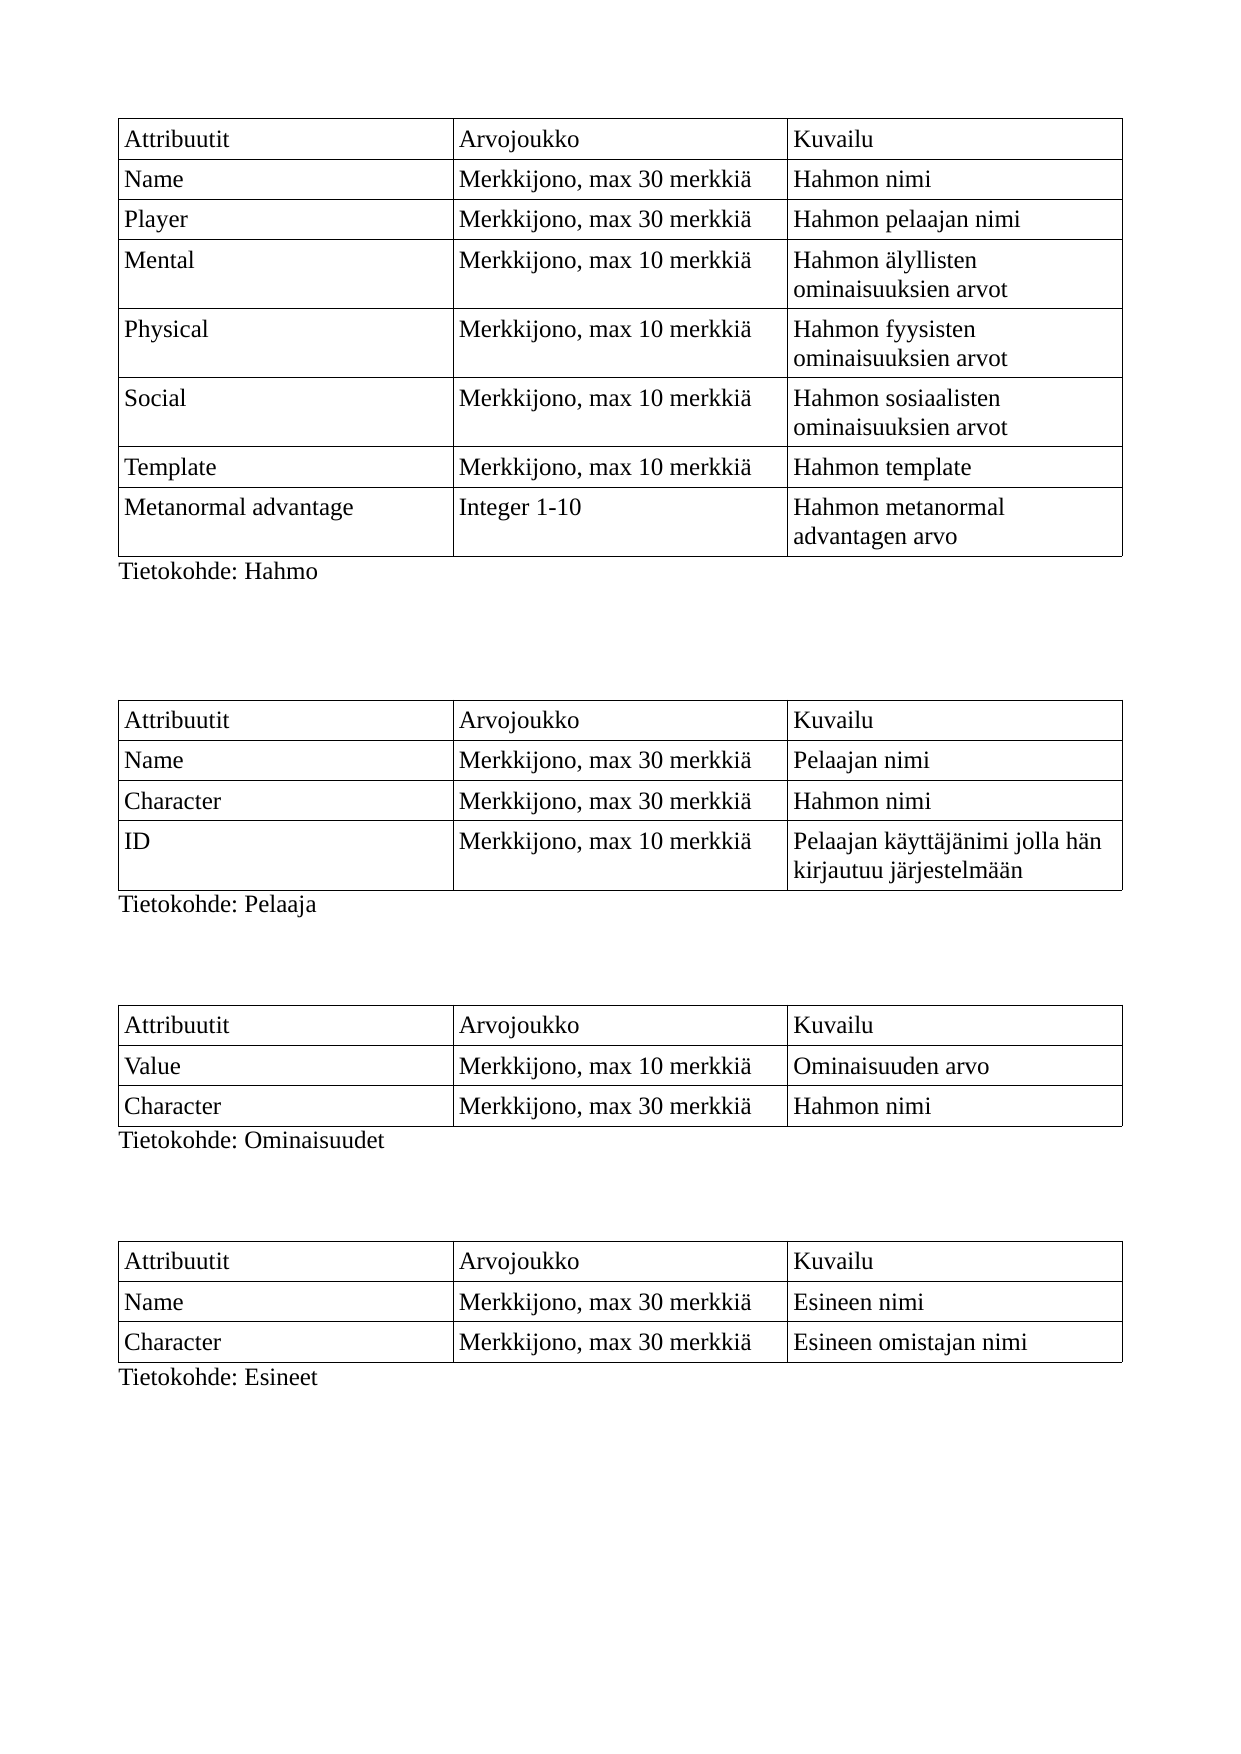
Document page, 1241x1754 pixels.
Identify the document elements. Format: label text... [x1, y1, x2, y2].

table_header Kuvailu [788, 119, 1122, 158]
table_header Kuvailu [788, 1242, 1122, 1281]
table_cell Hahmon nimi [788, 160, 1122, 199]
table_cell Social [119, 378, 453, 446]
table_cell Hahmon nimi [788, 781, 1122, 820]
table_cell Merkkijono, max 30 merkkiä [454, 741, 787, 780]
table_cell Hahmon metanormal advantagen arvo [788, 488, 1122, 556]
table_cell Hahmon älyllisten ominaisuuksien arvot [788, 240, 1122, 308]
table_cell Merkkijono, max 10 merkkiä [454, 240, 787, 308]
table_header Arvojoukko [454, 1006, 787, 1045]
table_cell Hahmon sosiaalisten ominaisuuksien arvot [788, 378, 1122, 446]
text Tietokohde: Esineet [118, 1363, 1122, 1390]
table_cell ID [119, 821, 453, 889]
table_cell Physical [119, 309, 453, 377]
text Tietokohde: Hahmo [118, 557, 1122, 584]
table_cell Character [119, 1322, 453, 1362]
table_header Kuvailu [788, 1006, 1122, 1045]
table_cell Player [119, 200, 453, 239]
table_cell Name [119, 1282, 453, 1321]
table_cell Merkkijono, max 30 merkkiä [454, 1086, 787, 1126]
table_cell Merkkijono, max 30 merkkiä [454, 1322, 787, 1362]
table_cell Name [119, 160, 453, 199]
table_cell Merkkijono, max 30 merkkiä [454, 781, 787, 820]
table_cell Pelaajan käyttäjänimi jolla hän kirjautuu järjestelmään [788, 821, 1122, 889]
table_cell Merkkijono, max 10 merkkiä [454, 447, 787, 487]
table_header Kuvailu [788, 701, 1122, 740]
table_cell Merkkijono, max 30 merkkiä [454, 160, 787, 199]
table_cell Name [119, 741, 453, 780]
table_header Arvojoukko [454, 701, 787, 740]
table_cell Esineen nimi [788, 1282, 1122, 1321]
table_cell Pelaajan nimi [788, 741, 1122, 780]
table_cell Hahmon pelaajan nimi [788, 200, 1122, 239]
table_cell Template [119, 447, 453, 487]
table_header Attribuutit [119, 701, 453, 740]
table_cell Merkkijono, max 10 merkkiä [454, 821, 787, 889]
table_cell Hahmon nimi [788, 1086, 1122, 1126]
table_cell Merkkijono, max 10 merkkiä [454, 378, 787, 446]
table_header Attribuutit [119, 1006, 453, 1045]
table_header Arvojoukko [454, 1242, 787, 1281]
table_cell Integer 1-10 [454, 488, 787, 556]
table_cell Ominaisuuden arvo [788, 1046, 1122, 1085]
text Tietokohde: Pelaaja [118, 891, 1122, 918]
table_header Attribuutit [119, 1242, 453, 1281]
table_cell Merkkijono, max 30 merkkiä [454, 1282, 787, 1321]
table_cell Metanormal advantage [119, 488, 453, 556]
table_cell Character [119, 781, 453, 820]
table_cell Merkkijono, max 10 merkkiä [454, 309, 787, 377]
table_header Arvojoukko [454, 119, 787, 158]
table_cell Merkkijono, max 30 merkkiä [454, 200, 787, 239]
table_cell Esineen omistajan nimi [788, 1322, 1122, 1362]
table_header Attribuutit [119, 119, 453, 158]
table_cell Value [119, 1046, 453, 1085]
text Tietokohde: Ominaisuudet [118, 1127, 1122, 1154]
table_cell Merkkijono, max 10 merkkiä [454, 1046, 787, 1085]
table_cell Character [119, 1086, 453, 1126]
table_cell Hahmon template [788, 447, 1122, 487]
table_cell Hahmon fyysisten ominaisuuksien arvot [788, 309, 1122, 377]
table_cell Mental [119, 240, 453, 308]
